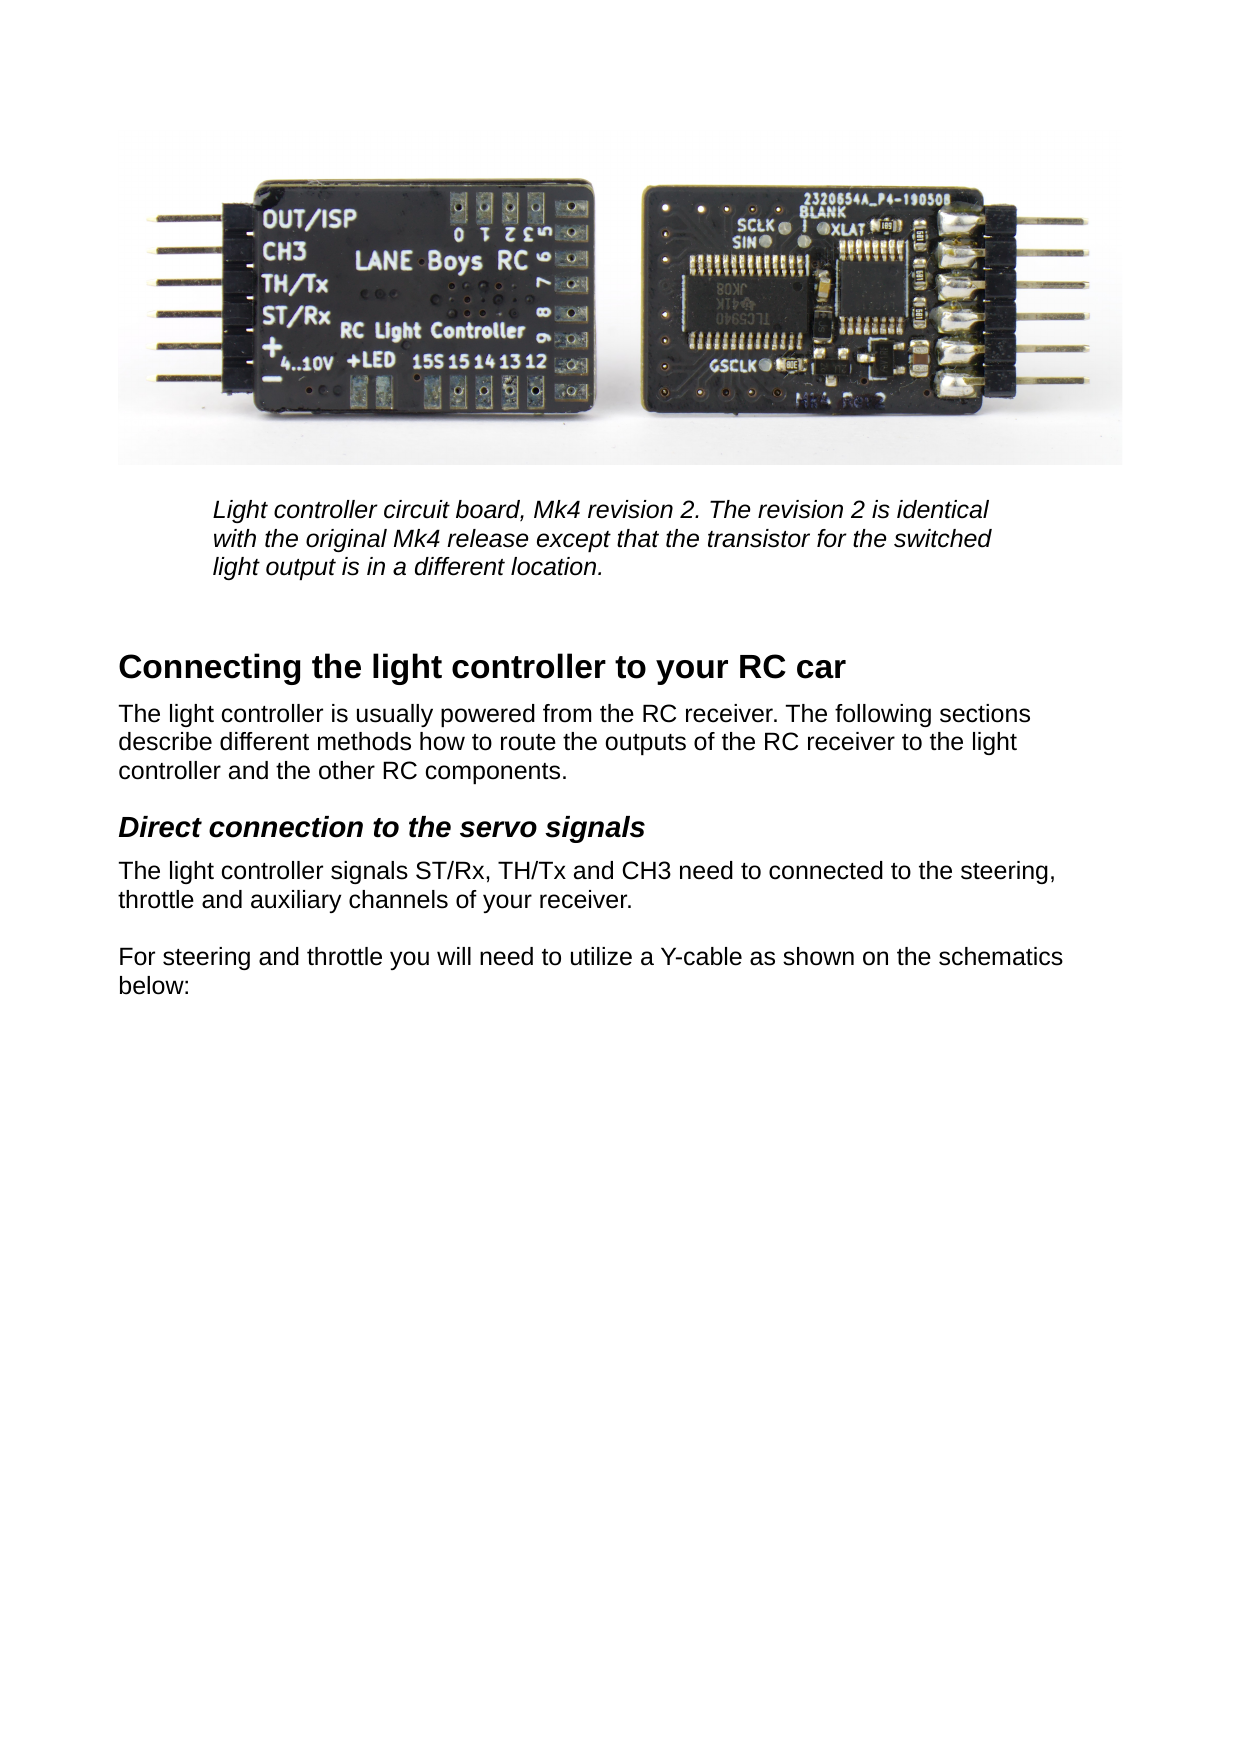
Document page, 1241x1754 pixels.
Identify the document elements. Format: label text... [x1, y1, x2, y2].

picture [118, 130, 1123, 465]
text Light controller circuit board, Mk4 revision 2. The revision 2 is identical with the original Mk4 release except that the transistor for the switched light output is in a different location. [213, 495, 1025, 581]
text The light controller signals ST/Rx, TH/Tx and CH3 need to connected to the steering, throttle and auxiliary channels of your receiver. [118, 856, 1122, 913]
text For steering and throttle you will need to utilize a Y-cable as shown on the schematics below: [118, 942, 1122, 999]
text The light controller is usually powered from the RC receiver. The following sections describe different methods how to route the outputs of the RC receiver to the light controller and the other RC components. [118, 698, 1122, 785]
subtitle Connecting the light controller to your RC car [118, 647, 1122, 686]
subtitle Direct connection to the servo signals [118, 810, 1122, 843]
